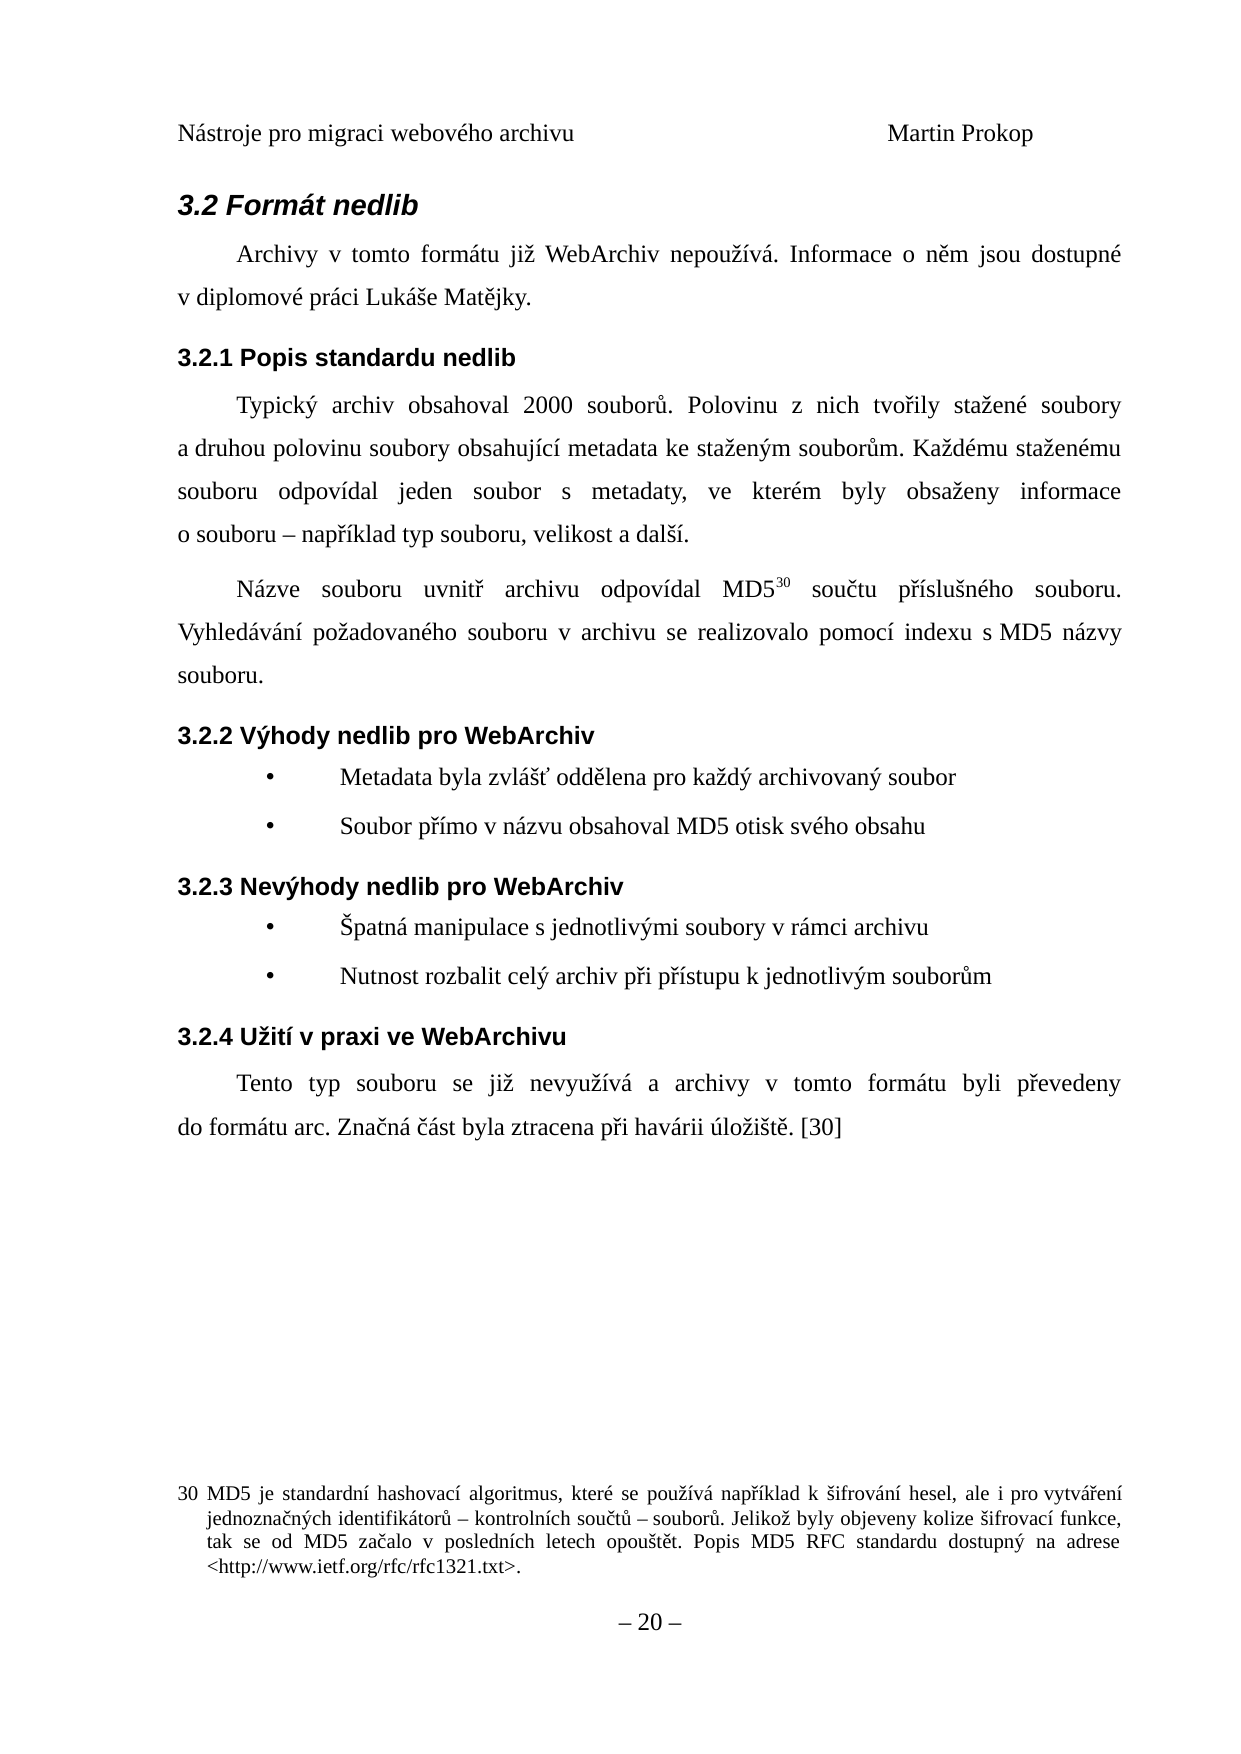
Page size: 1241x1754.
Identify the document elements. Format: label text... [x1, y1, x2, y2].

subtitle 3.2 Formát nedlib [177, 188, 1122, 222]
list Špatná manipulace s jednotlivými soubory v rámci archivu [266, 912, 1122, 941]
text Archivy v tomto formátu již WebArchiv nepoužívá. Informace o něm jsou dostupné v diplomové práci Lukáše Matějky. [177, 239, 1122, 311]
text Názve souboru uvnitř archivu odpovídal MD5 součtu příslušného souboru. Vyhledávání požadovaného souboru v archivu se realizovalo pomocí indexu s MD5 názvy souboru. [177, 574, 1122, 689]
list Nutnost rozbalit celý archiv při přístupu k jednotlivým souborům [266, 961, 1122, 990]
subtitle 3.2.2 Výhody nedlib pro WebArchiv [177, 721, 1122, 750]
text MD5 je standardní hashovací algoritmus, které se používá například k šifrování hesel, ale i pro vytváření jednoznačných identifikátorů – kontrolních součtů – souborů. Jelikož byly objeveny kolize šifrovací funkce, tak se od MD5 začalo v posledních letech opouštět. Popis MD5 RFC standardu dostupný na adrese <http://www.ietf.org/rfc/rfc1321.txt>. [177, 1481, 1122, 1578]
list Soubor přímo v názvu obsahoval MD5 otisk svého obsahu [266, 811, 1122, 839]
subtitle 3.2.3 Nevýhody nedlib pro WebArchiv [177, 872, 1122, 900]
text Tento typ souboru se již nevyužívá a archivy v tomto formátu byli převedeny do formátu arc. Značná část byla ztracena při havárii úložiště. [30] [177, 1068, 1122, 1140]
subtitle 3.2.1 Popis standardu nedlib [177, 343, 1122, 372]
text Typický archiv obsahoval 2000 souborů. Polovinu z nich tvořily stažené soubory a druhou polovinu soubory obsahující metadata ke staženým souborům. Každému staženému souboru odpovídal jeden soubor s metadaty, ve kterém byly obsaženy informace o souboru – například typ souboru, velikost a další. [177, 390, 1122, 548]
list Metadata byla zvlášť oddělena pro každý archivovaný soubor [266, 762, 1122, 791]
subtitle 3.2.4 Užití v praxi ve WebArchivu [177, 1022, 1122, 1051]
